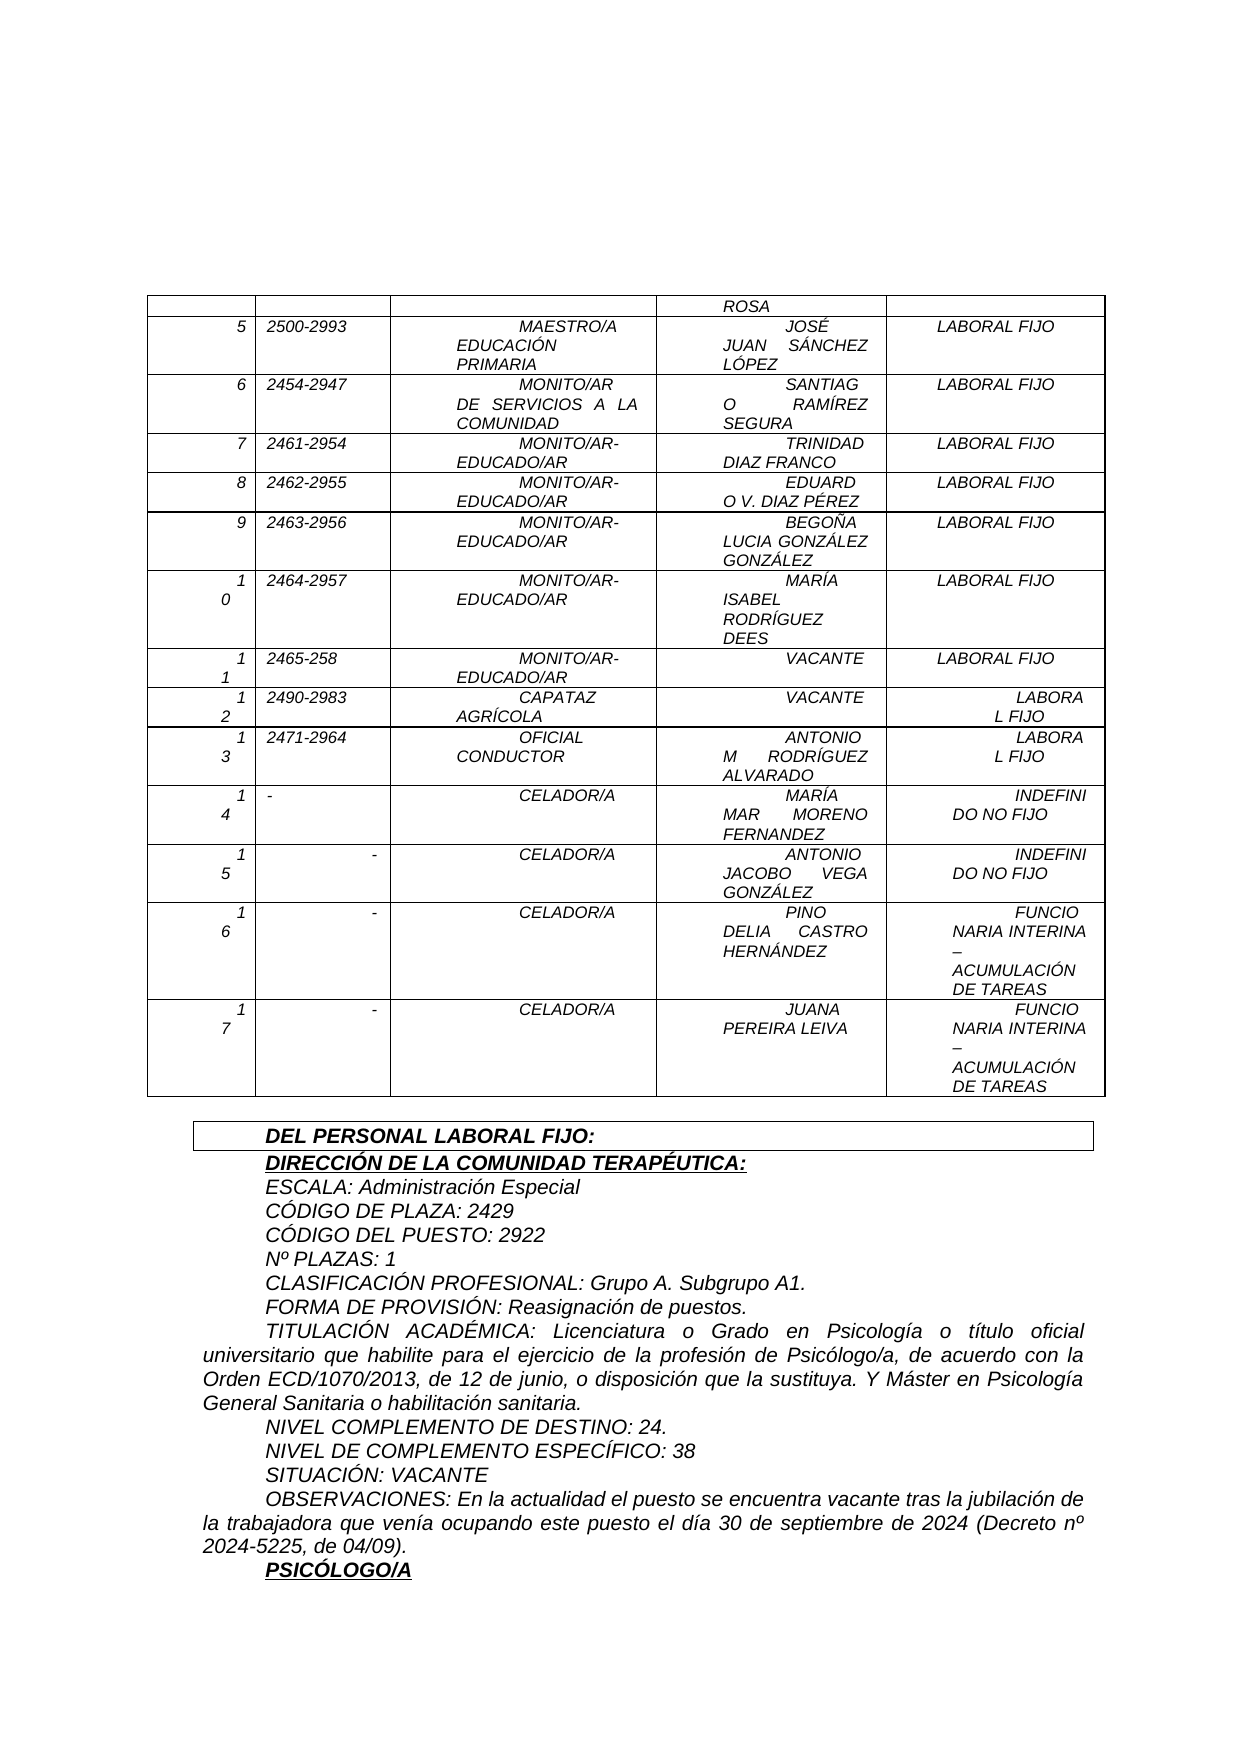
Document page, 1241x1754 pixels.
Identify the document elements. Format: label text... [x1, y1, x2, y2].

table_cell MARÍA MAR MORENO FERNANDEZ [657, 786, 886, 843]
text FORMA DE PROVISIÓN: Reasignación de puestos. [203, 1295, 1085, 1319]
table_cell 2454-2947 [256, 375, 390, 433]
text DEL PERSONAL LABORAL FIJO: [194, 1122, 1093, 1150]
table_cell ANTONIO M RODRÍGUEZ ALVARADO [657, 728, 886, 785]
table_cell 2464-2957 [256, 571, 390, 648]
table_cell - [256, 845, 390, 902]
table_cell [148, 296, 255, 316]
table_cell [391, 296, 656, 316]
table_cell 10 [148, 571, 255, 648]
table_cell OFICIAL CONDUCTOR [391, 728, 656, 785]
table_cell LABORAL FIJO [887, 571, 1104, 648]
table_cell 12 [148, 688, 255, 726]
table_cell MONITO/AR-EDUCADO/AR [391, 649, 656, 687]
table_cell MONITO/AR-EDUCADO/AR [391, 513, 656, 570]
table_cell CELADOR/A [391, 903, 656, 999]
table_cell LABORAL FIJO [887, 728, 1104, 785]
table_cell MONITO/AR DE SERVICIOS A LA COMUNIDAD [391, 375, 656, 433]
text DIRECCIÓN DE LA COMUNIDAD TERAPÉUTICA: [203, 1151, 1085, 1175]
text NIVEL DE COMPLEMENTO ESPECÍFICO: 38 [203, 1438, 1085, 1462]
text NIVEL COMPLEMENTO DE DESTINO: 24. [203, 1414, 1085, 1438]
table_cell 9 [148, 513, 255, 570]
table_cell VACANTE [657, 649, 886, 687]
table_cell LABORAL FIJO [887, 649, 1104, 687]
table_cell TRINIDAD DIAZ FRANCO [657, 434, 886, 472]
table_cell 8 [148, 473, 255, 511]
table_cell 6 [148, 375, 255, 433]
table_cell 17 [148, 1000, 255, 1096]
table_cell 2462-2955 [256, 473, 390, 511]
table_cell CELADOR/A [391, 845, 656, 902]
table_cell CELADOR/A [391, 1000, 656, 1096]
table_cell CAPATAZ AGRÍCOLA [391, 688, 656, 726]
text CÓDIGO DE PLAZA: 2429 [203, 1199, 1085, 1223]
text OBSERVACIONES: En la actualidad el puesto se encuentra vacante tras la jubilación de la trabajadora que venía ocupando este puesto el día 30 de septiembre de 2024 (Decreto nº 2024-5225, de 04/09). [203, 1486, 1085, 1558]
table_cell 2471-2964 [256, 728, 390, 785]
table_cell 11 [148, 649, 255, 687]
table_cell ROSA [657, 296, 886, 316]
table_cell VACANTE [657, 688, 886, 726]
table_cell INDEFINIDO NO FIJO [887, 845, 1104, 902]
table_cell LABORAL FIJO [887, 513, 1104, 570]
table_cell LABORAL FIJO [887, 434, 1104, 472]
table_cell MAESTRO/A EDUCACIÓN PRIMARIA [391, 317, 656, 374]
table_cell 15 [148, 845, 255, 902]
table_cell - [256, 903, 390, 999]
text Nº PLAZAS: 1 [203, 1247, 1085, 1271]
table_cell MONITO/AR-EDUCADO/AR [391, 571, 656, 648]
table_cell [256, 296, 390, 316]
table_cell 2463-2956 [256, 513, 390, 570]
table_cell 16 [148, 903, 255, 999]
table_cell EDUARDO V. DIAZ PÉREZ [657, 473, 886, 511]
table_cell INDEFINIDO NO FIJO [887, 786, 1104, 843]
table_cell MONITO/AR-EDUCADO/AR [391, 473, 656, 511]
text PSICÓLOGO/A [203, 1558, 1085, 1582]
table_cell FUNCIONARIA INTERINA – ACUMULACIÓN DE TAREAS [887, 1000, 1104, 1096]
table_cell PINO DELIA CASTRO HERNÁNDEZ [657, 903, 886, 999]
text TITULACIÓN ACADÉMICA: Licenciatura o Grado en Psicología o título oficial universitario que habilite para el ejercicio de la profesión de Psicólogo/a, de acuerdo con la Orden ECD/1070/2013, de 12 de junio, o disposición que la sustituya. Y Máster en Psicología General Sanitaria o habilitación sanitaria. [203, 1319, 1085, 1414]
table_cell BEGOÑA LUCIA GONZÁLEZ GONZÁLEZ [657, 513, 886, 570]
text SITUACIÓN: VACANTE [203, 1462, 1085, 1486]
table_cell MONITO/AR-EDUCADO/AR [391, 434, 656, 472]
table_cell MARÍA ISABEL RODRÍGUEZ DEES [657, 571, 886, 648]
table_cell 2461-2954 [256, 434, 390, 472]
table_cell 2500-2993 [256, 317, 390, 374]
table_cell FUNCIONARIA INTERINA – ACUMULACIÓN DE TAREAS [887, 903, 1104, 999]
text CÓDIGO DEL PUESTO: 2922 [203, 1223, 1085, 1247]
table_cell [887, 296, 1104, 316]
table_cell 7 [148, 434, 255, 472]
table_cell JUANA PEREIRA LEIVA [657, 1000, 886, 1096]
table_cell JOSÉ JUAN SÁNCHEZ LÓPEZ [657, 317, 886, 374]
text CLASIFICACIÓN PROFESIONAL: Grupo A. Subgrupo A1. [203, 1271, 1085, 1295]
text ESCALA: Administración Especial [203, 1175, 1085, 1199]
table_cell - [256, 786, 390, 843]
table_cell 2465-258 [256, 649, 390, 687]
table_cell LABORAL FIJO [887, 375, 1104, 433]
table_cell LABORAL FIJO [887, 473, 1104, 511]
table_cell - [256, 1000, 390, 1096]
table_cell CELADOR/A [391, 786, 656, 843]
table_cell SANTIAGO RAMÍREZ SEGURA [657, 375, 886, 433]
table_cell 13 [148, 728, 255, 785]
table_cell 14 [148, 786, 255, 843]
table_cell LABORAL FIJO [887, 688, 1104, 726]
table_cell LABORAL FIJO [887, 317, 1104, 374]
table_cell 2490-2983 [256, 688, 390, 726]
table_cell ANTONIO JACOBO VEGA GONZÁLEZ [657, 845, 886, 902]
table_cell 5 [148, 317, 255, 374]
